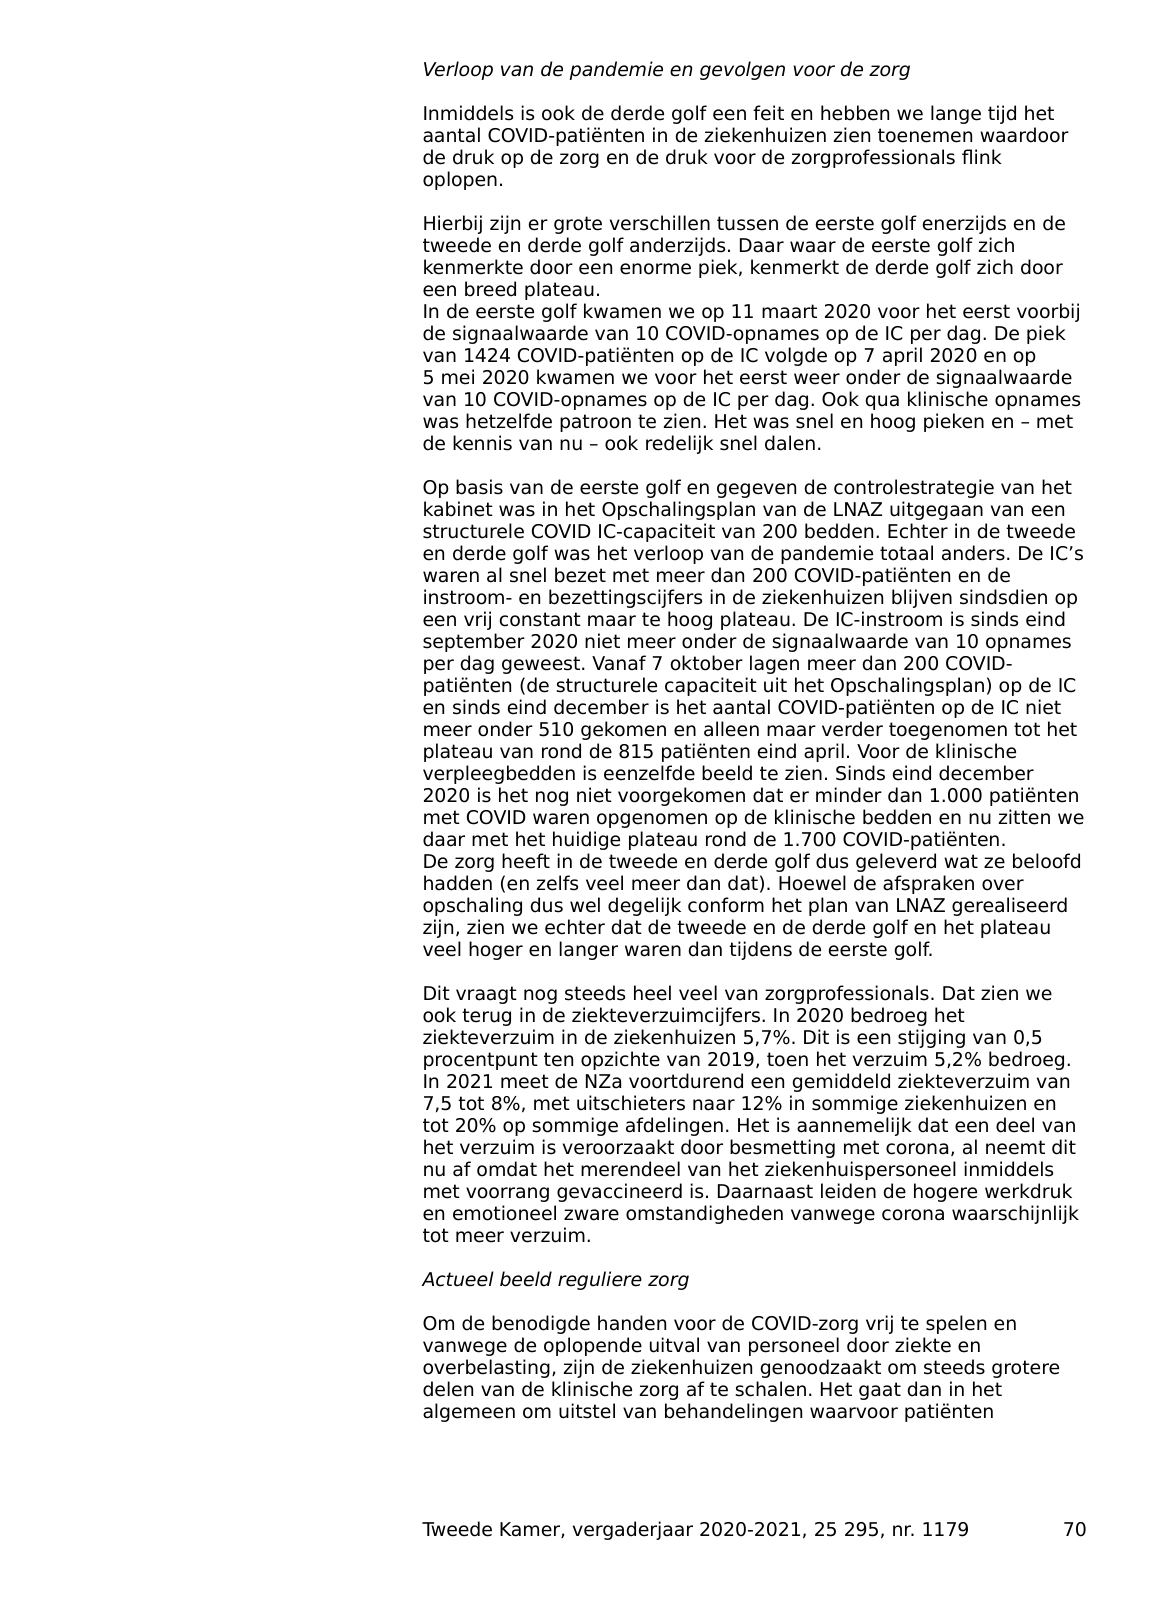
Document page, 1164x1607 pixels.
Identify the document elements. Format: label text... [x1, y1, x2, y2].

text Hierbij zijn er grote verschillen tussen de eerste golf enerzijds en de tweede en derde golf anderzijds. Daar waar de eerste golf zich kenmerkte door een enorme piek, kenmerkt de derde golf zich door een breed plateau. [422, 213, 1087, 301]
text Op basis van de eerste golf en gegeven de controlestrategie van het kabinet was in het Opschalingsplan van de LNAZ uitgegaan van een structurele COVID IC-capaciteit van 200 bedden. Echter in de tweede en derde golf was het verloop van de pandemie totaal anders. De IC’s waren al snel bezet met meer dan 200 COVID-patiënten en de instroom- en bezettingscijfers in de ziekenhuizen blijven sindsdien op een vrij constant maar te hoog plateau. De IC-instroom is sinds eind september 2020 niet meer onder de signaalwaarde van 10 opnames per dag geweest. Vanaf 7 oktober lagen meer dan 200 COVID-patiënten (de structurele capaciteit uit het Opschalingsplan) op de IC en sinds eind december is het aantal COVID-patiënten op de IC niet meer onder 510 gekomen en alleen maar verder toegenomen tot het plateau van rond de 815 patiënten eind april. Voor de klinische verpleegbedden is eenzelfde beeld te zien. Sinds eind december 2020 is het nog niet voorgekomen dat er minder dan 1.000 patiënten met COVID waren opgenomen op de klinische bedden en nu zitten we daar met het huidige plateau rond de 1.700 COVID-patiënten. [422, 477, 1087, 851]
text De zorg heeft in de tweede en derde golf dus geleverd wat ze beloofd hadden (en zelfs veel meer dan dat). Hoewel de afspraken over opschaling dus wel degelijk conform het plan van LNAZ gerealiseerd zijn, zien we echter dat de tweede en de derde golf en het plateau veel hoger en langer waren dan tijdens de eerste golf. [422, 851, 1087, 961]
text Inmiddels is ook de derde golf een feit en hebben we lange tijd het aantal COVID-patiënten in de ziekenhuizen zien toenemen waardoor de druk op de zorg en de druk voor de zorgprofessionals flink oplopen. [422, 103, 1087, 191]
text In de eerste golf kwamen we op 11 maart 2020 voor het eerst voorbij de signaalwaarde van 10 COVID-opnames op de IC per dag. De piek van 1424 COVID-patiënten op de IC volgde op 7 april 2020 en op 5 mei 2020 kwamen we voor het eerst weer onder de signaalwaarde van 10 COVID-opnames op de IC per dag. Ook qua klinische opnames was hetzelfde patroon te zien. Het was snel en hoog pieken en – met de kennis van nu – ook redelijk snel dalen. [422, 301, 1087, 455]
subtitle Actueel beeld reguliere zorg [422, 1269, 1087, 1291]
text Om de benodigde handen voor de COVID-zorg vrij te spelen en vanwege de oplopende uitval van personeel door ziekte en overbelasting, zijn de ziekenhuizen genoodzaakt om steeds grotere delen van de klinische zorg af te schalen. Het gaat dan in het algemeen om uitstel van behandelingen waarvoor patiënten [422, 1313, 1087, 1423]
subtitle Verloop van de pandemie en gevolgen voor de zorg [422, 59, 1087, 81]
text Dit vraagt nog steeds heel veel van zorgprofessionals. Dat zien we ook terug in de ziekteverzuimcijfers. In 2020 bedroeg het ziekteverzuim in de ziekenhuizen 5,7%. Dit is een stijging van 0,5 procentpunt ten opzichte van 2019, toen het verzuim 5,2% bedroeg. In 2021 meet de NZa voortdurend een gemiddeld ziekteverzuim van 7,5 tot 8%, met uitschieters naar 12% in sommige ziekenhuizen en tot 20% op sommige afdelingen. Het is aannemelijk dat een deel van het verzuim is veroorzaakt door besmetting met corona, al neemt dit nu af omdat het merendeel van het ziekenhuispersoneel inmiddels met voorrang gevaccineerd is. Daarnaast leiden de hogere werkdruk en emotioneel zware omstandigheden vanwege corona waarschijnlijk tot meer verzuim. [422, 983, 1087, 1247]
